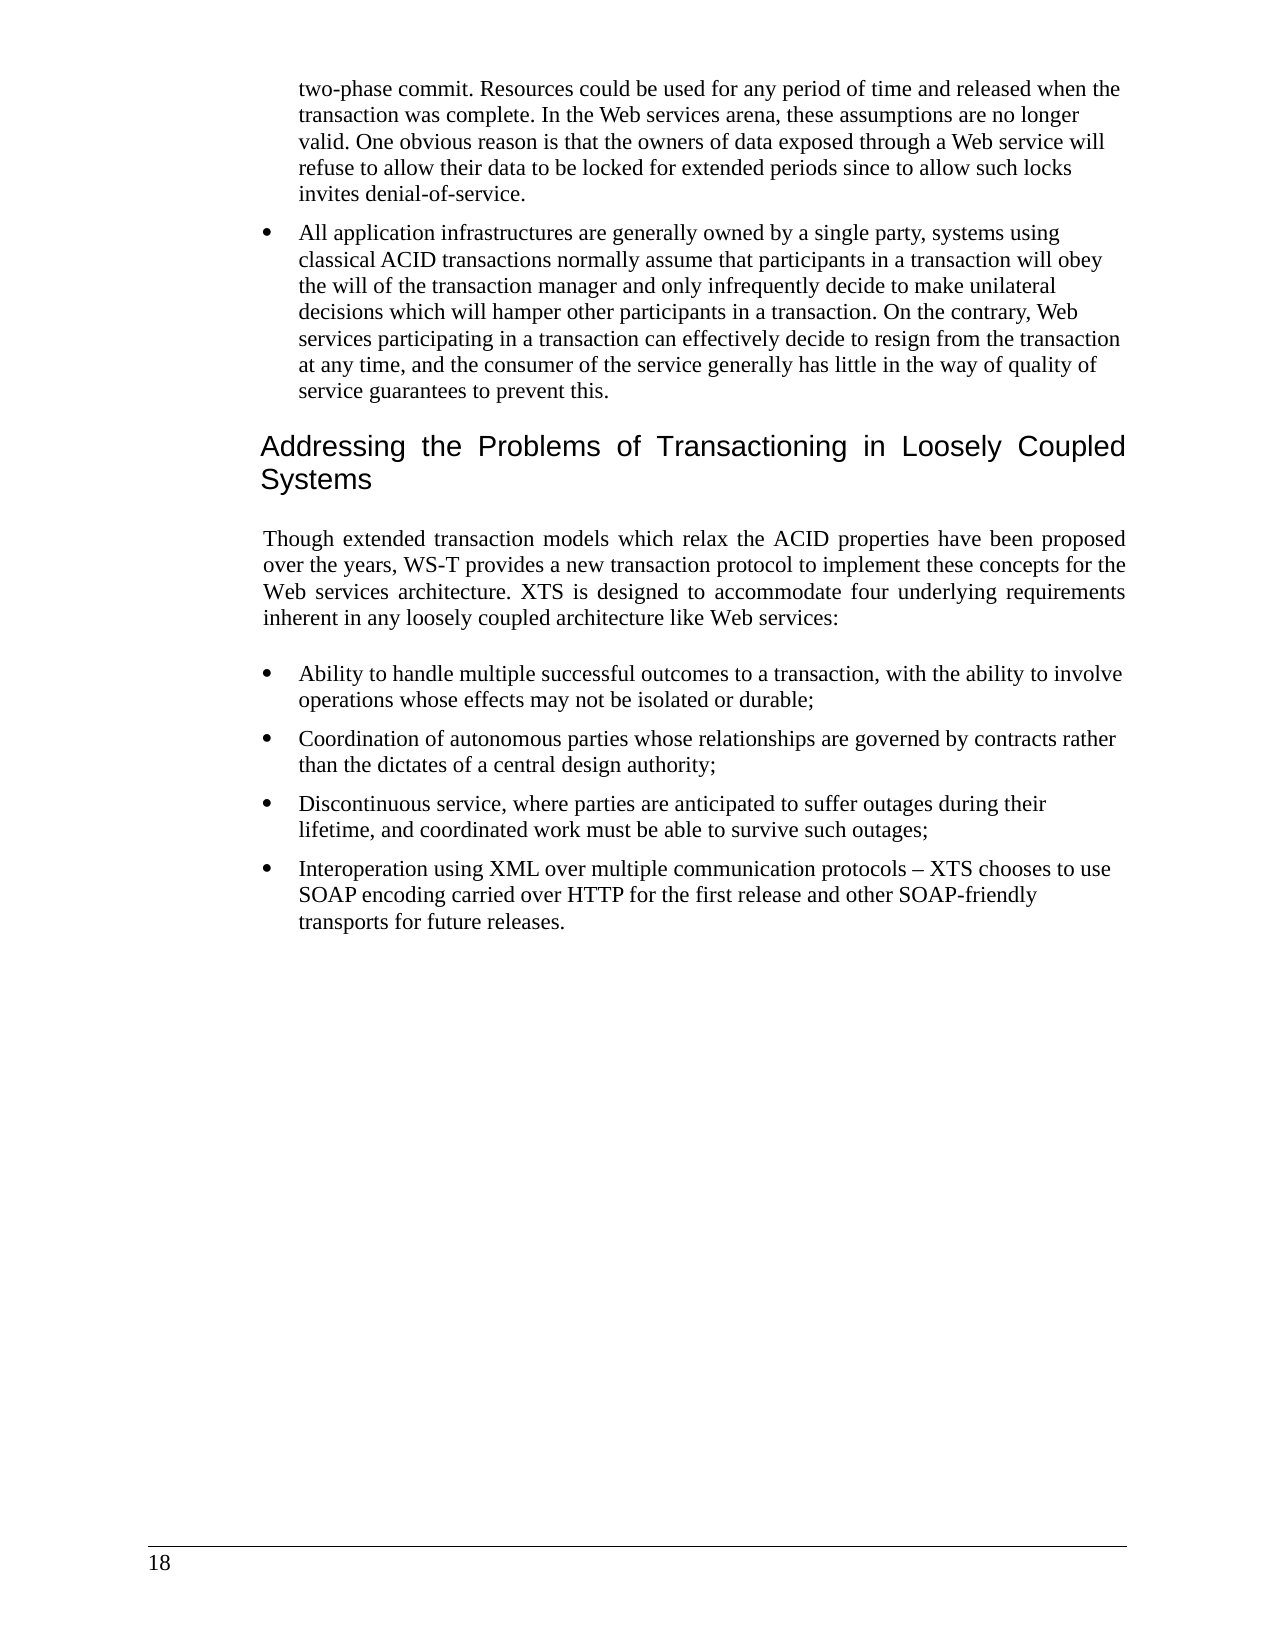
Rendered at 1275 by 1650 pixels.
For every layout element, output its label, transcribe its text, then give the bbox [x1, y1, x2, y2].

text Addressing the Problems of Transactioning in Loosely Coupled Systems [260, 429, 1127, 496]
text Though extended transaction models which relax the ACID properties have been proposed over the years, WS-T provides a new transaction protocol to implement these concepts for the Web services architecture. XTS is designed to accommodate four underlying requirements inherent in any loosely coupled architecture like Web services: [263, 525, 1127, 630]
list Ability to handle multiple successful outcomes to a transaction, with the ability to involve operations whose effects may not be isolated or durable; [263, 659, 1127, 712]
list Interoperation using XML over multiple communication protocols – XTS chooses to use SOAP encoding carried over HTTP for the first release and other SOAP-friendly transports for future releases. [263, 855, 1127, 934]
list two-phase commit. Resources could be used for any period of time and released when the transaction was complete. In the Web services arena, these assumptions are no longer valid. One obvious reason is that the owners of data exposed through a Web service will refuse to allow their data to be locked for extended periods since to allow such locks invites denial-of-service. [263, 75, 1127, 207]
list Coordination of autonomous parties whose relationships are governed by contracts rather than the dictates of a central design authority; [263, 725, 1127, 777]
list All application infrastructures are generally owned by a single party, systems using classical ACID transactions normally assume that participants in a transaction will obey the will of the transaction manager and only infrequently decide to make unilateral decisions which will hamper other participants in a transaction. On the contrary, Web services participating in a transaction can effectively decide to resign from the transaction at any time, and the consumer of the service generally has little in the way of quality of service guarantees to prevent this. [263, 219, 1127, 404]
list Discontinuous service, where parties are anticipated to suffer outages during their lifetime, and coordinated work must be able to survive such outages; [263, 790, 1127, 843]
